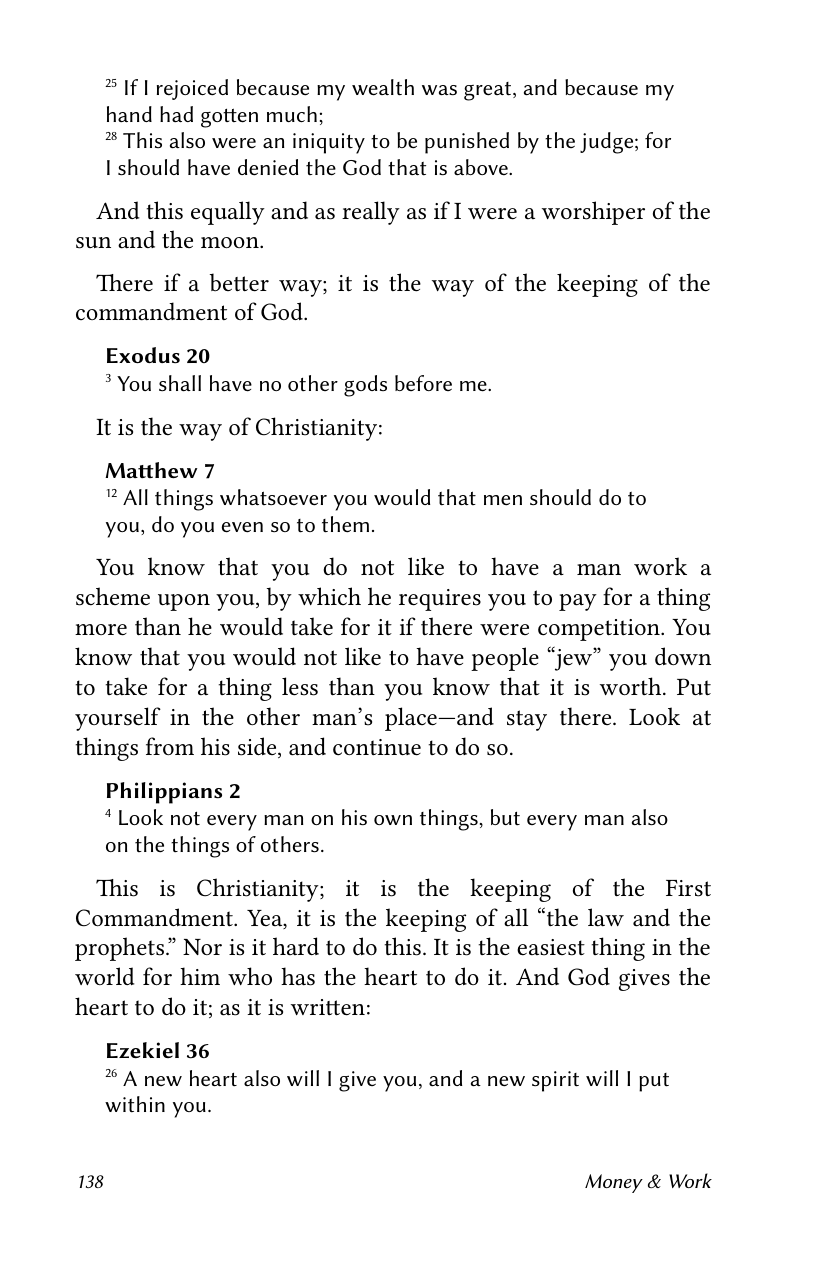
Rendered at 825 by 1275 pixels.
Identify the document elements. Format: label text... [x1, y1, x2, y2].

text There if a better way; it is the way of the keeping of the commandment of God. [75, 268, 712, 327]
text Matthew 7 [105, 457, 712, 484]
text Exodus 20 [105, 343, 712, 369]
text 25 If I rejoiced because my wealth was great, and because my hand had gotten much; [105, 75, 682, 128]
text It is the way of Christianity: [75, 413, 712, 441]
text You know that you do not like to have a man work a scheme upon you, by which he requires you to pay for a thing more than he would take for it if there were competition. You know that you would not like to have people “jew” you down to take for a thing less than you know that it is worth. Put yourself in the other man’s place—and stay there. Look at things from his side, and continue to do so. [75, 553, 712, 761]
text This is Christianity; it is the keeping of the First Commandment. Yea, it is the keeping of all “the law and the prophets.” Nor is it hard to do this. It is the easiest thing in the world for him who has the heart to do it. And God gives the heart to do it; as it is written: [75, 874, 712, 1022]
text Philippians 2 [105, 778, 712, 804]
text 28 This also were an iniquity to be punished by the judge; for I should have denied the God that is above. [105, 128, 682, 181]
text 4 Look not every man on his own things, but every man also on the things of others. [105, 805, 682, 858]
text And this equally and as really as if I were a worshiper of the sun and the moon. [75, 197, 712, 255]
text 12 All things whatsoever you would that men should do to you, do you even so to them. [105, 485, 682, 538]
text 26 A new heart also will I give you, and a new spirit will I put within you. [105, 1066, 682, 1118]
text Ezekiel 36 [105, 1038, 712, 1064]
text 3 You shall have no other gods before me. [105, 371, 682, 397]
